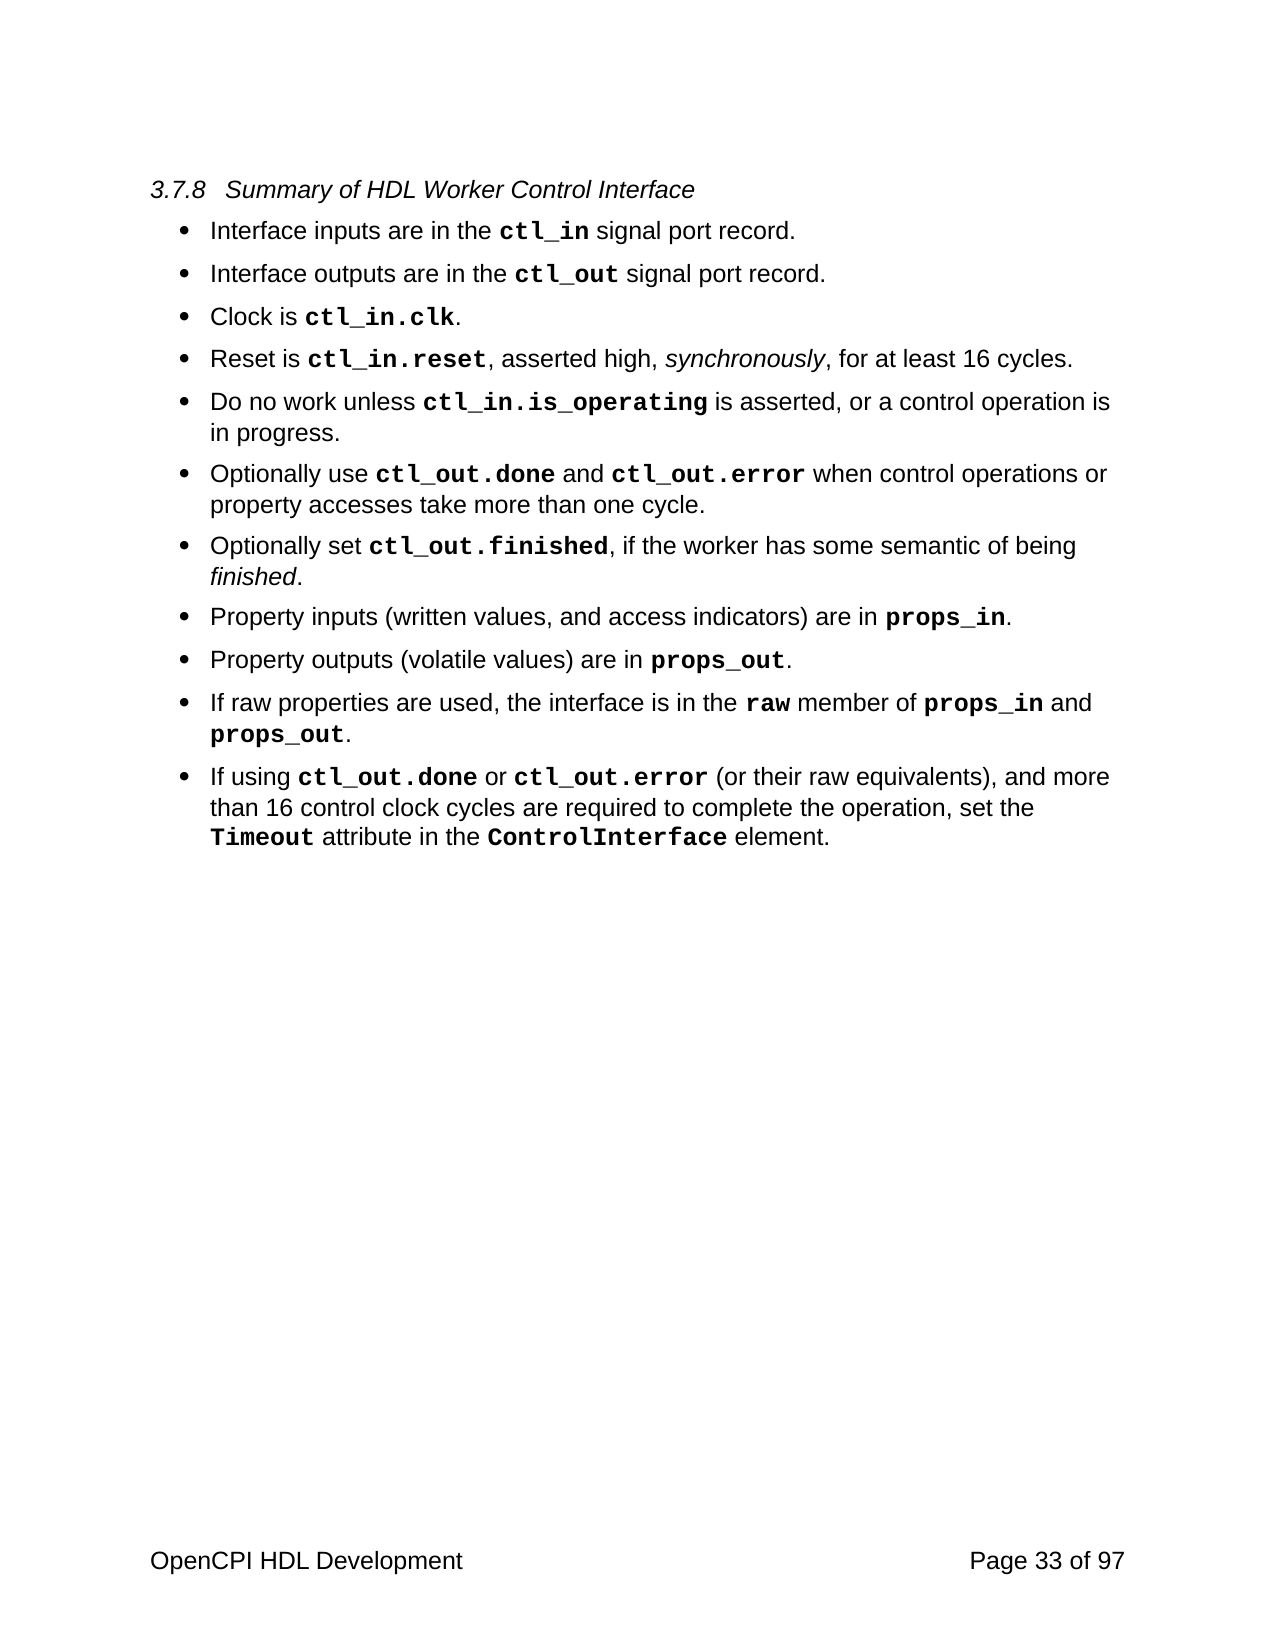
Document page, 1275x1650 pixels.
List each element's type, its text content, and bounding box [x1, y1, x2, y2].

list Property outputs (volatile values) are in props_out. [180, 645, 1125, 676]
list Clock is ctl_in.clk. [180, 302, 1125, 332]
list If using ctl_out.done or ctl_out.error (or their raw equivalents), and more than 16 control clock cycles are required to complete the operation, set the Timeout attribute in the ControlInterface element. [180, 762, 1125, 853]
list Interface outputs are in the ctl_out signal port record. [180, 259, 1125, 289]
subtitle Summary of HDL Worker Control Interface [150, 175, 1125, 204]
list Interface inputs are in the ctl_in signal port record. [180, 216, 1125, 247]
list If raw properties are used, the interface is in the raw member of props_in and props_out. [180, 688, 1125, 750]
list Do no work unless ctl_in.is_operating is asserted, or a control operation is in progress. [180, 387, 1125, 447]
list Optionally set ctl_out.finished, if the worker has some semantic of being finished. [180, 531, 1125, 590]
list Optionally use ctl_out.done and ctl_out.error when control operations or property accesses take more than one cycle. [180, 459, 1125, 519]
list Property inputs (written values, and access indicators) are in props_in. [180, 602, 1125, 633]
list Reset is ctl_in.reset, asserted high, synchronously, for at least 16 cycles. [180, 344, 1125, 375]
